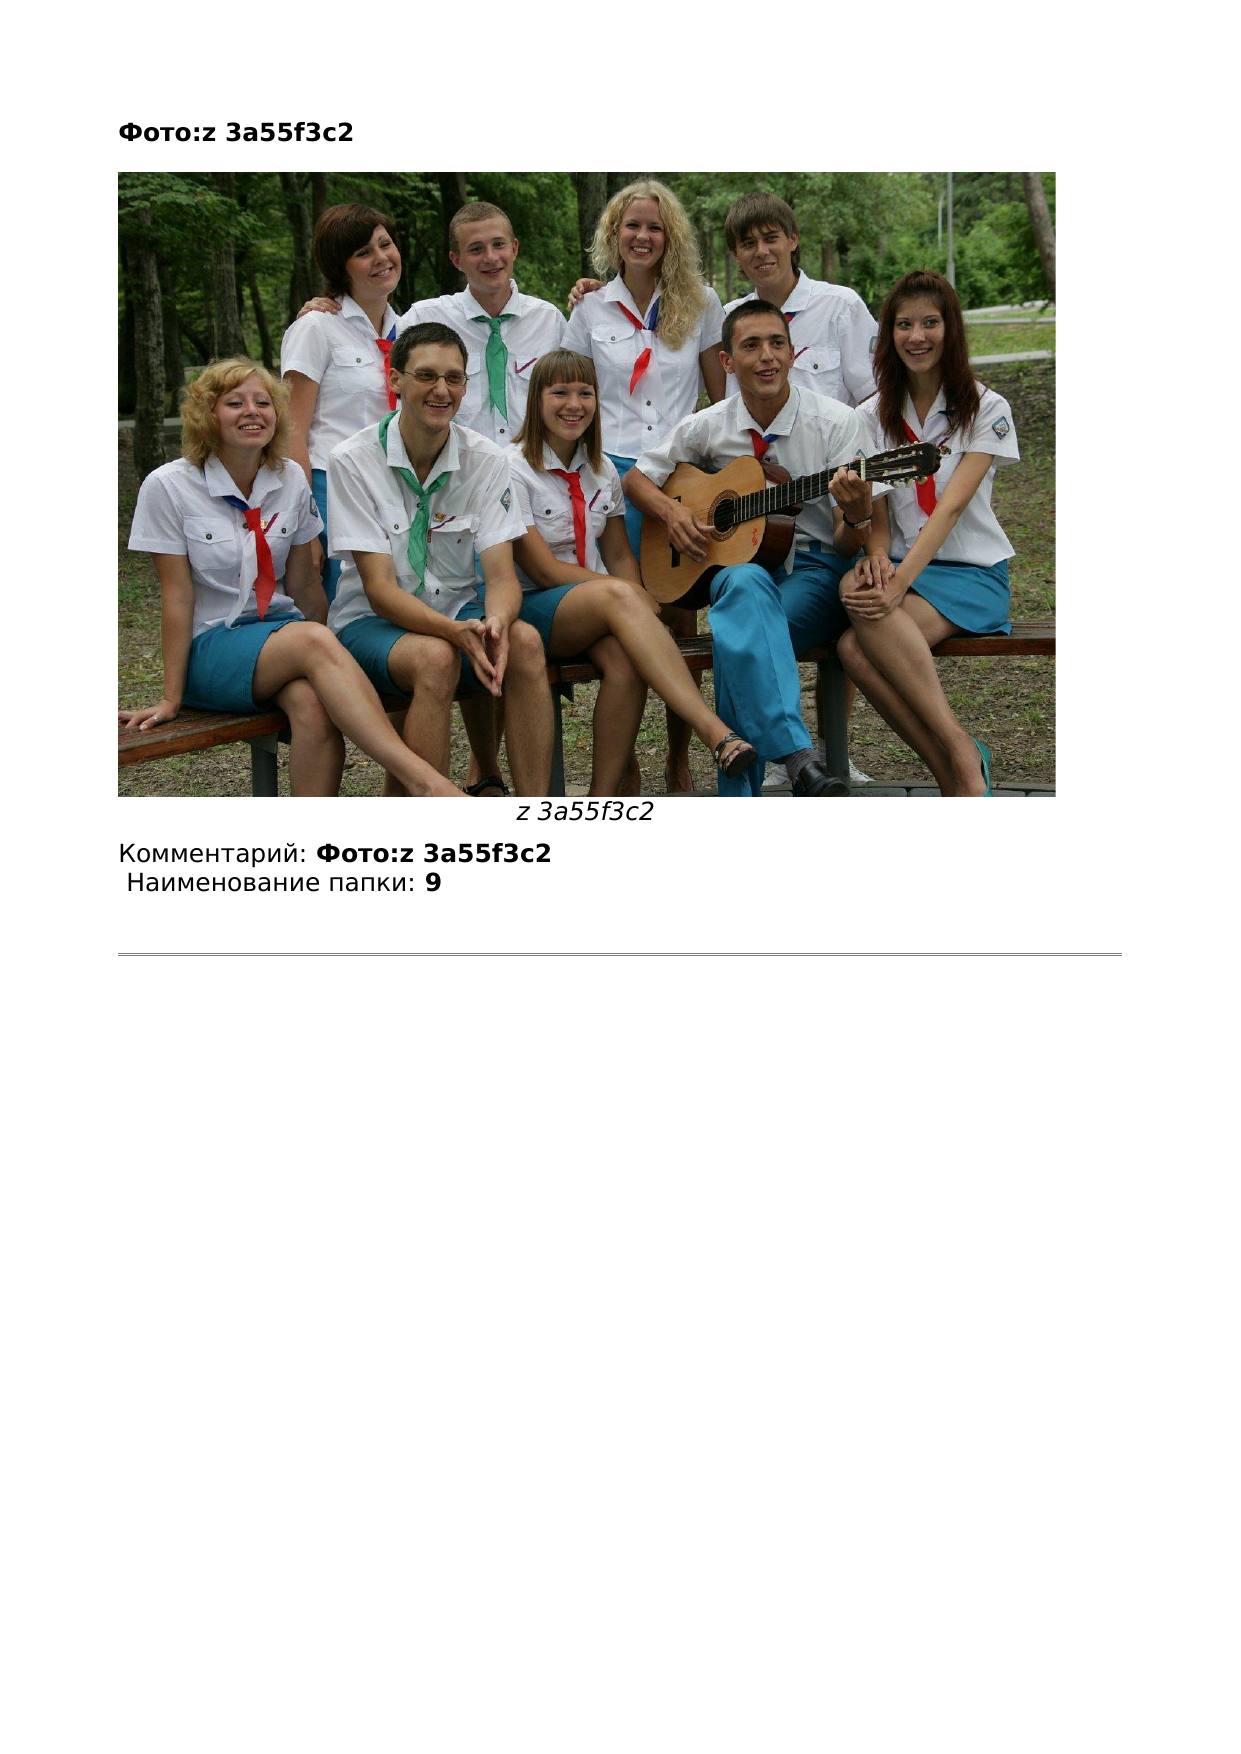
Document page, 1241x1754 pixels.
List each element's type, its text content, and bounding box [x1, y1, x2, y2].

subtitle Фото:z 3a55f3c2 [118, 118, 1122, 147]
picture [118, 172, 1056, 797]
text Комментарий: Фото:z 3a55f3c2 Наименование папки: 9 [118, 839, 1122, 926]
text z 3a55f3c2 [118, 797, 1056, 826]
